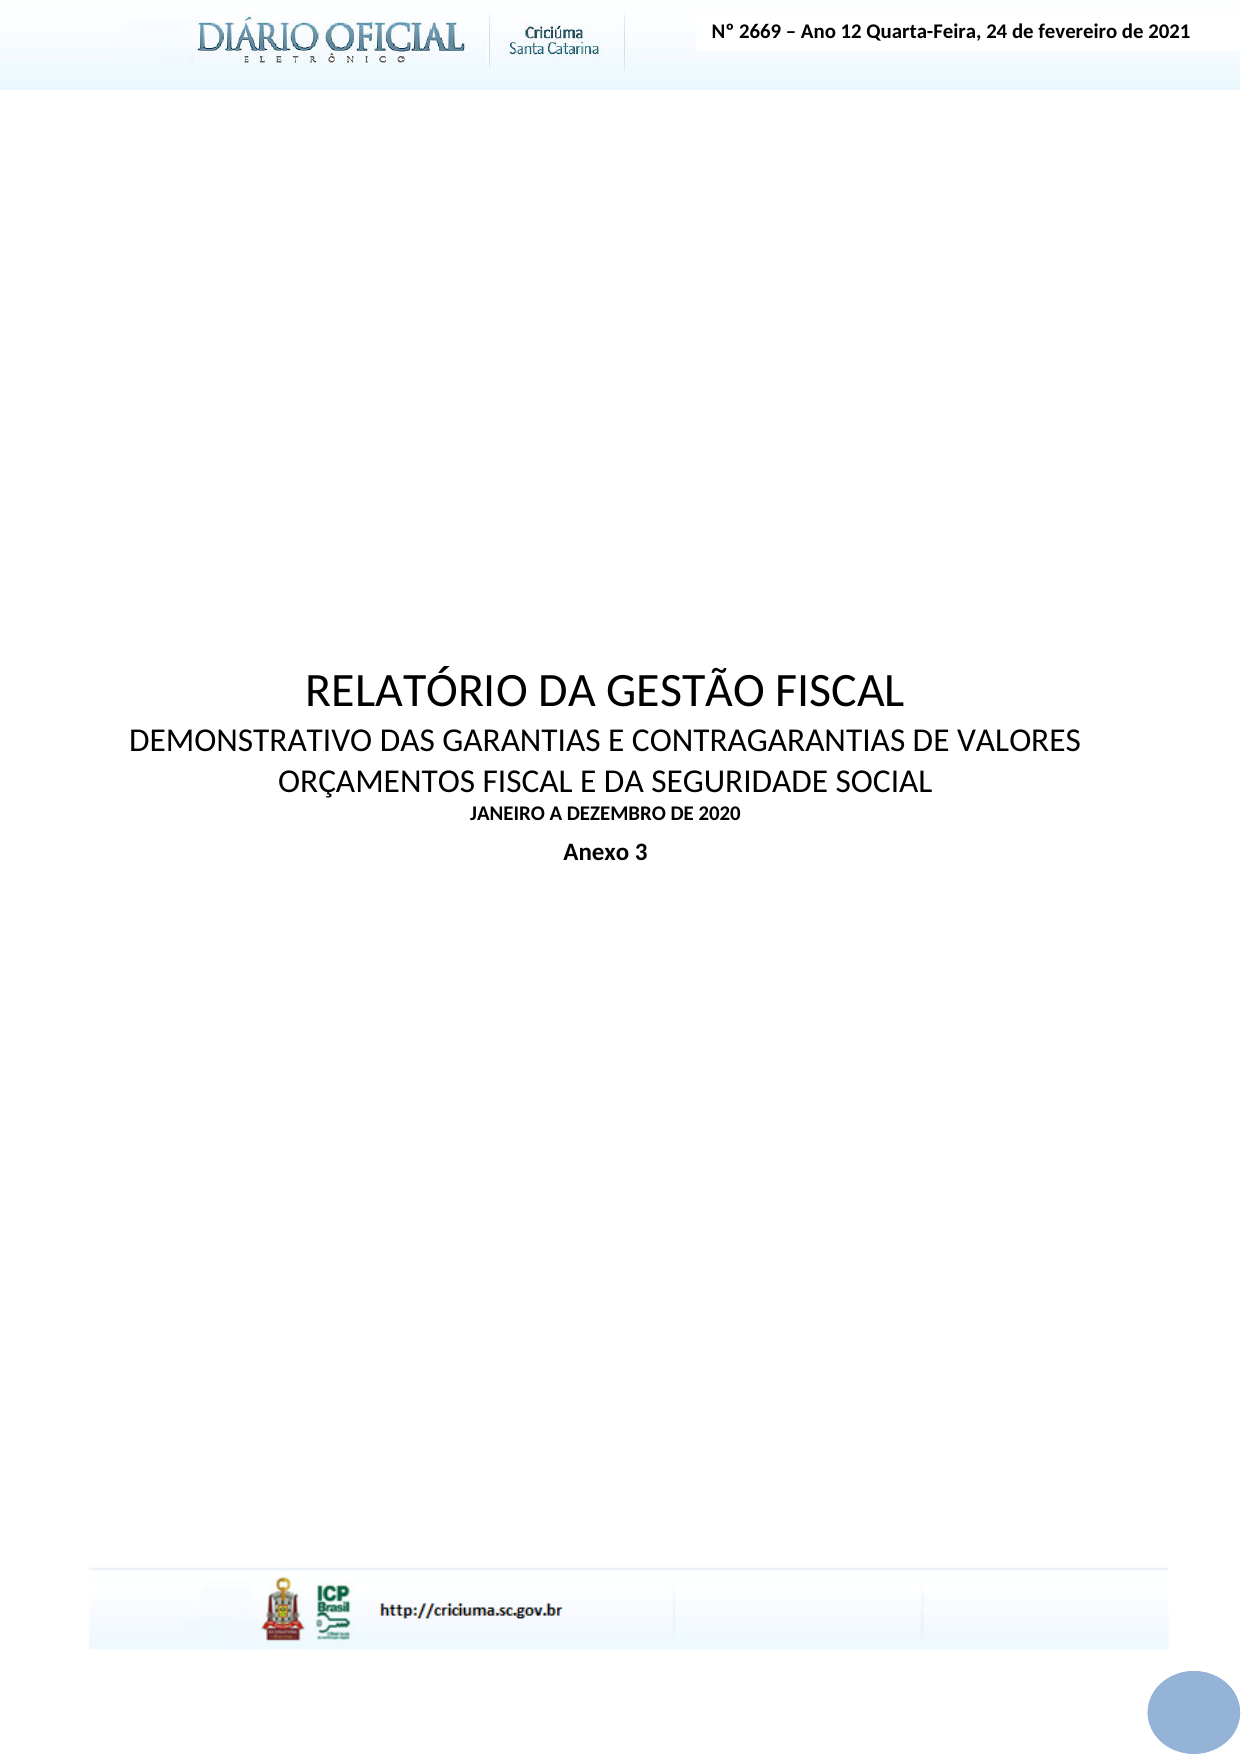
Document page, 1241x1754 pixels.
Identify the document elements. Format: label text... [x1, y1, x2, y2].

text Anexo 3 [29, 836, 1181, 867]
text ORÇAMENTOS FISCAL E DA SEGURIDADE SOCIAL JANEIRO A DEZEMBRO DE 2020 [29, 759, 1181, 826]
text RELATÓRIO DA GESTÃO FISCAL DEMONSTRATIVO DAS GARANTIAS E CONTRAGARANTIAS DE VALORES [29, 660, 1181, 759]
